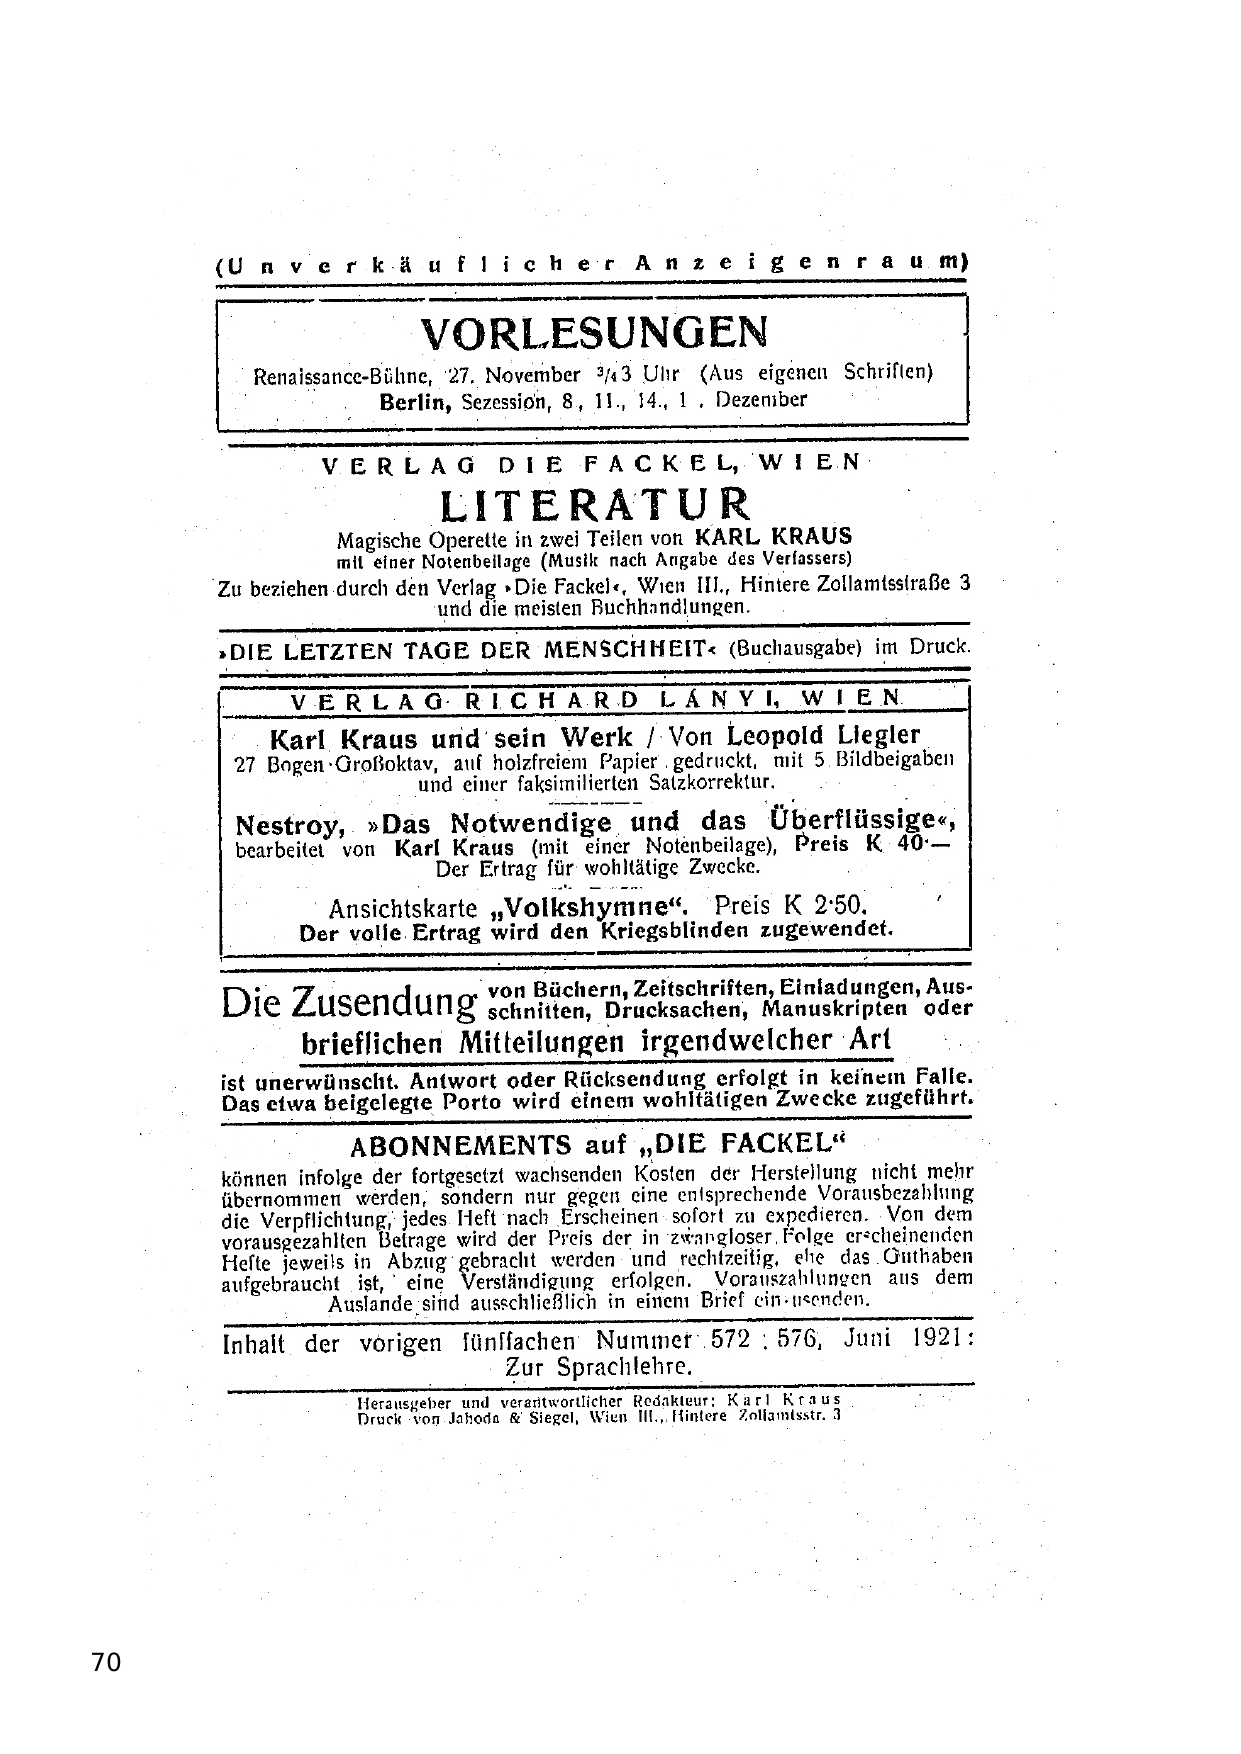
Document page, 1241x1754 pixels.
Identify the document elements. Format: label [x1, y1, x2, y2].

picture [137, 146, 1059, 1602]
